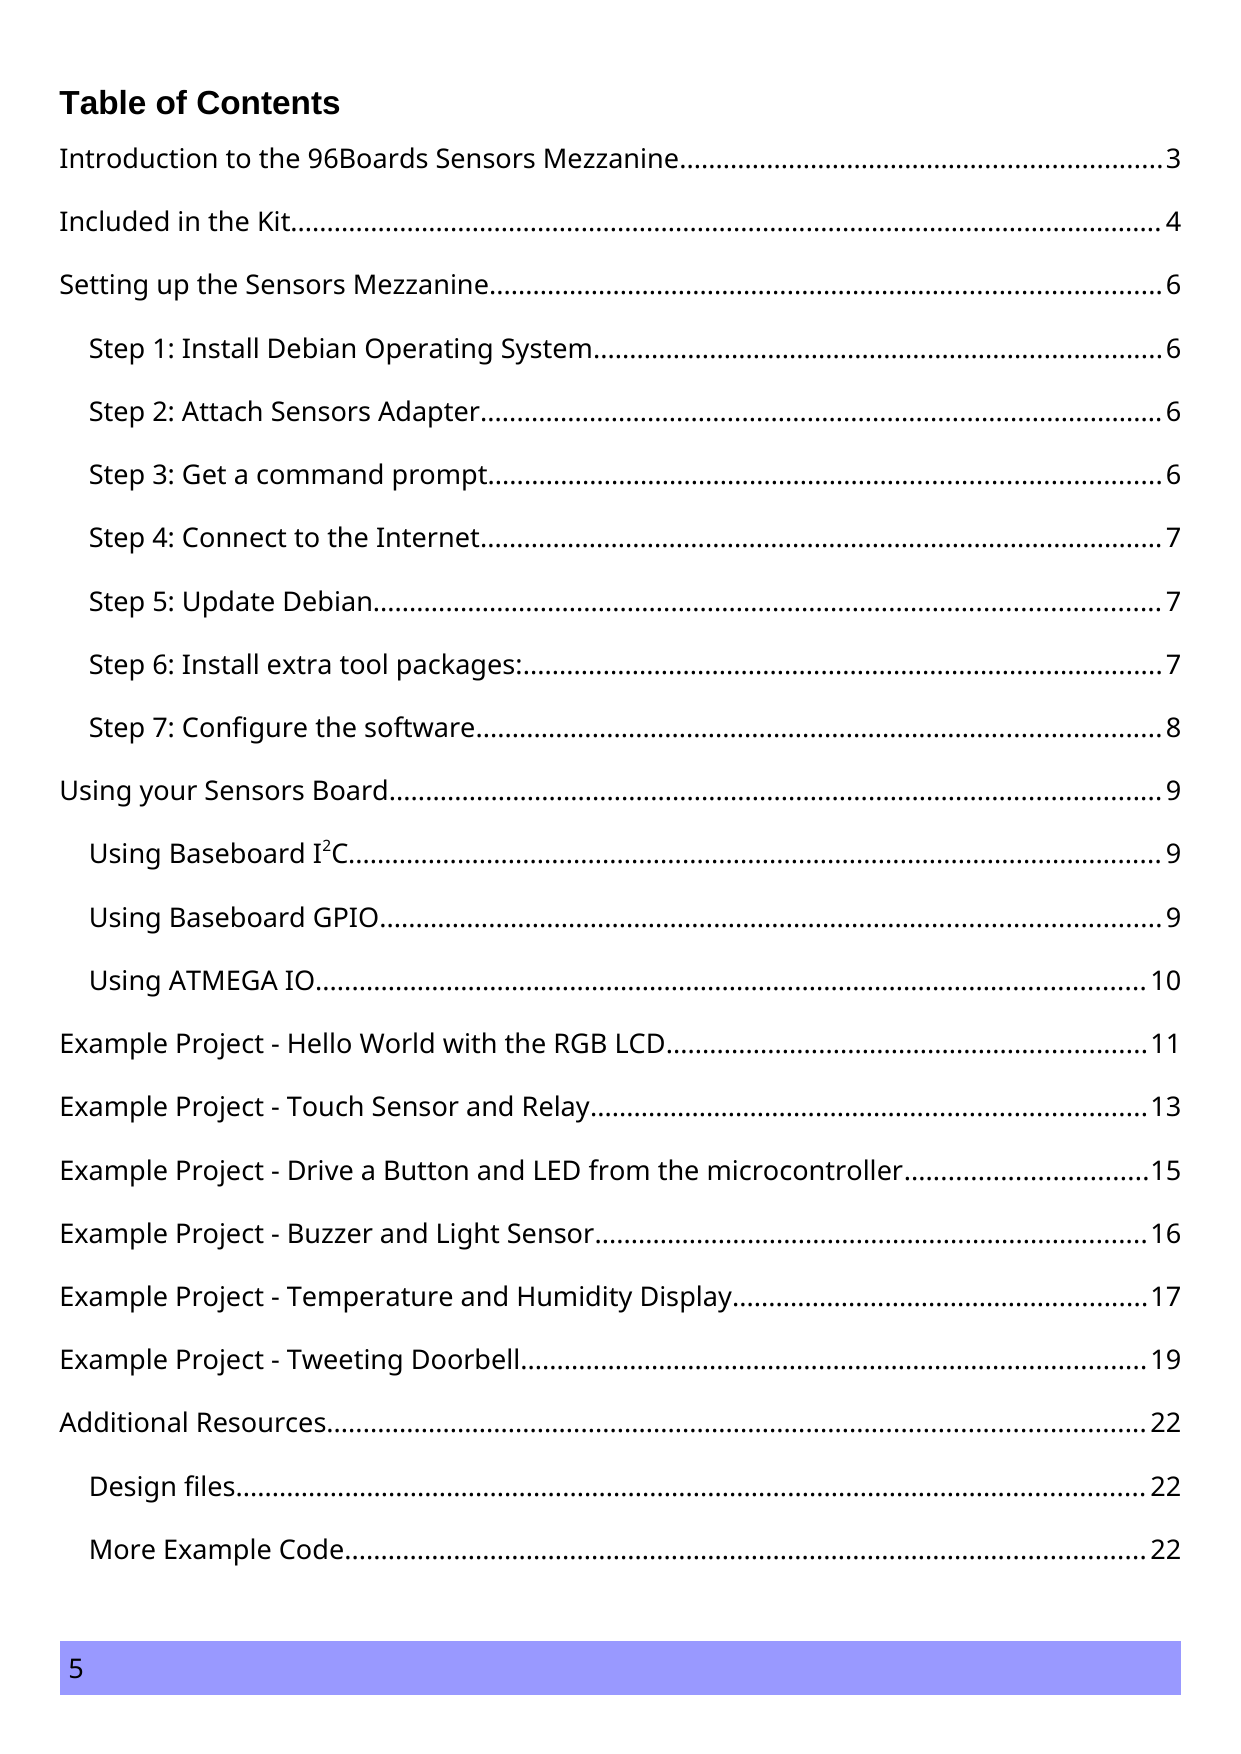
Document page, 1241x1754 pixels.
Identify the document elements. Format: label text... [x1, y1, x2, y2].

text Step 4: Connect to the Internet 7 [88, 519, 1181, 556]
text Step 7: Configure the software 8 [88, 708, 1181, 745]
text Using your Sensors Board 9 [59, 772, 1181, 808]
text Step 1: Install Debian Operating System 6 [88, 329, 1181, 366]
text Additional Resources 22 [59, 1404, 1181, 1441]
text Using Baseboard GPIO 9 [88, 898, 1181, 935]
text Step 5: Update Debian 7 [88, 582, 1181, 619]
text Example Project - Buzzer and Light Sensor 16 [59, 1214, 1181, 1251]
text Introduction to the 96Boards Sensors Mezzanine 3 [59, 139, 1181, 176]
subtitle Table of Contents [59, 84, 1181, 121]
text Example Project - Hello World with the RGB LCD 11 [59, 1024, 1181, 1061]
text More Example Code 22 [88, 1530, 1181, 1567]
text Example Project - Touch Sensor and Relay 13 [59, 1088, 1181, 1125]
text Example Project - Tweeting Doorbell 19 [59, 1341, 1181, 1378]
text Design files 22 [88, 1467, 1181, 1504]
text Step 2: Attach Sensors Adapter 6 [88, 392, 1181, 429]
text Setting up the Sensors Mezzanine 6 [59, 266, 1181, 303]
text Example Project - Temperature and Humidity Display 17 [59, 1277, 1181, 1314]
text Using Baseboard I2C 9 [88, 835, 1181, 872]
text Using ATMEGA IO 10 [88, 961, 1181, 998]
text Step 6: Install extra tool packages: 7 [88, 645, 1181, 682]
text Step 3: Get a command prompt 6 [88, 456, 1181, 492]
text Example Project - Drive a Button and LED from the microcontroller 15 [59, 1151, 1181, 1188]
text Included in the Kit 4 [59, 203, 1181, 239]
